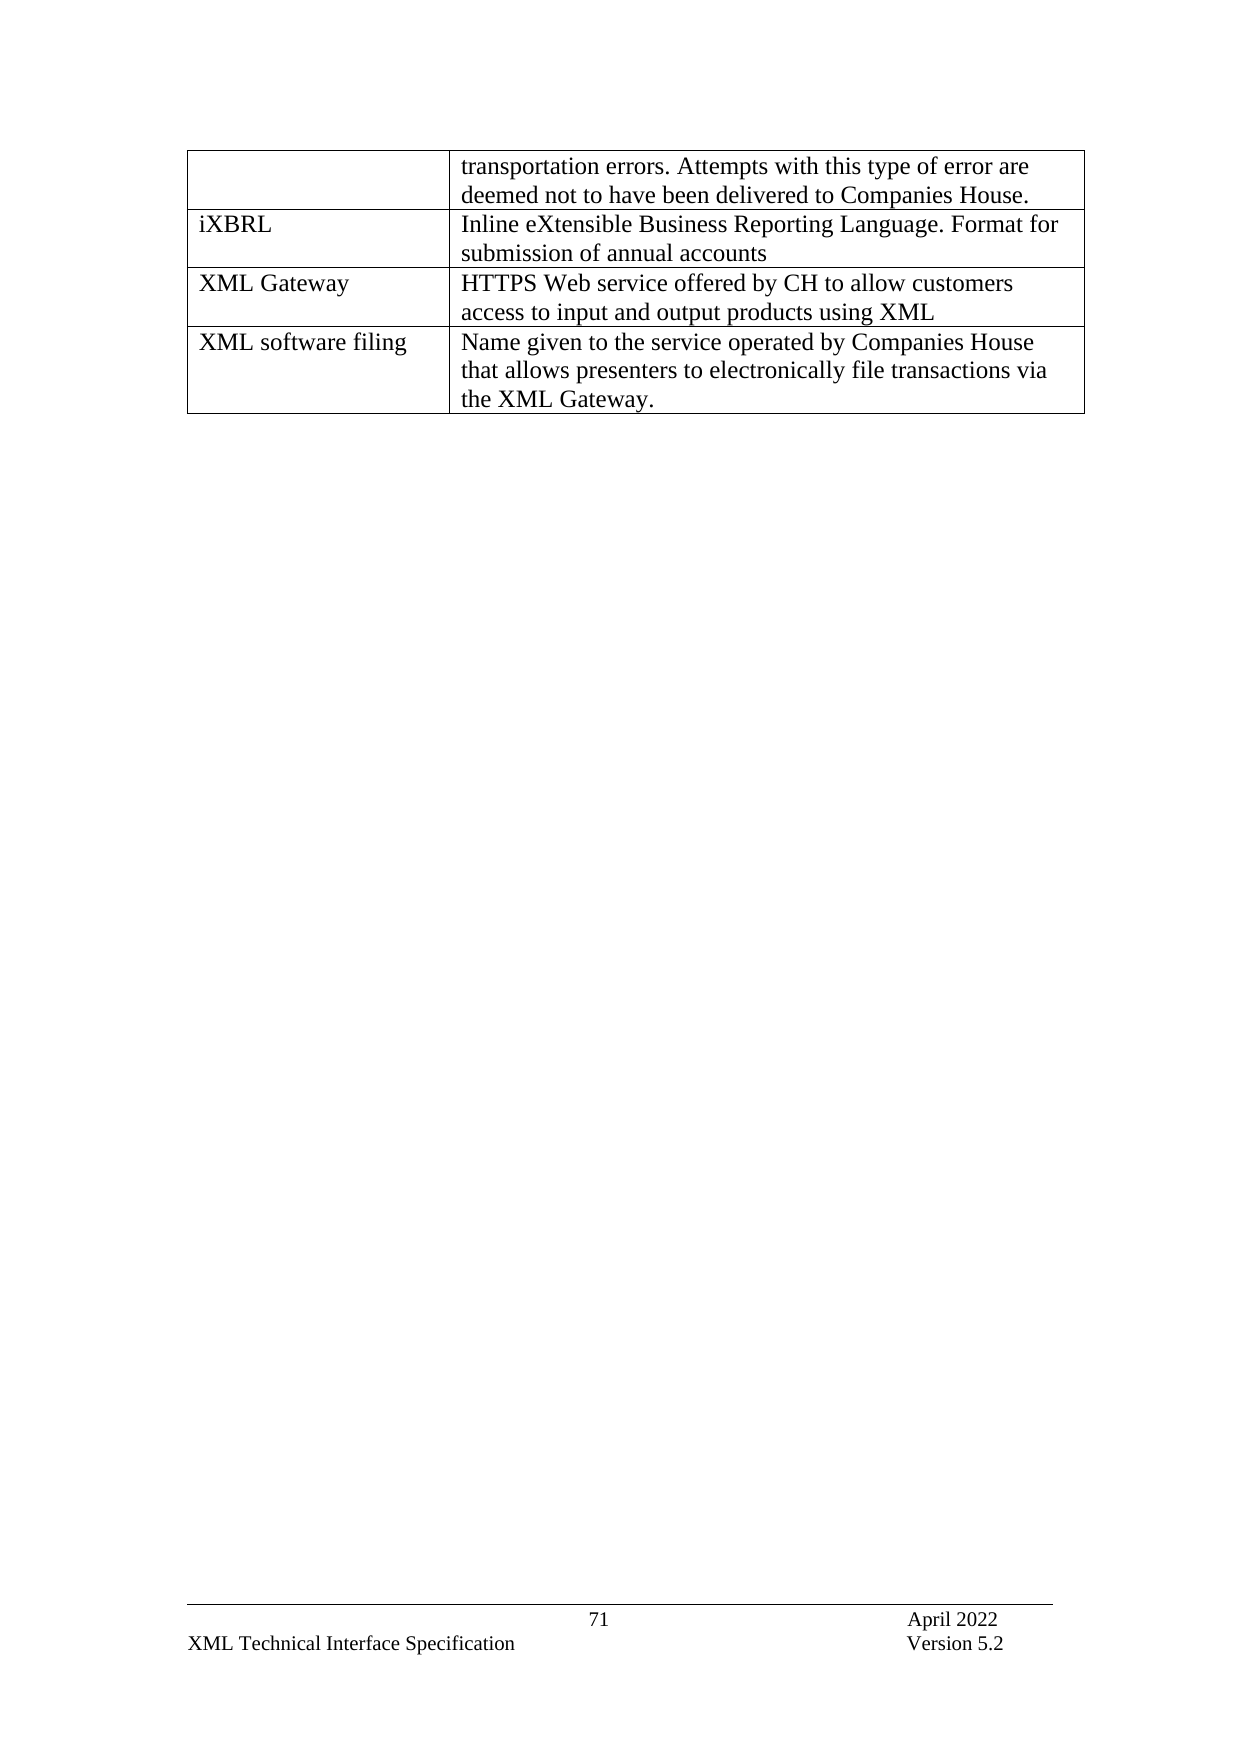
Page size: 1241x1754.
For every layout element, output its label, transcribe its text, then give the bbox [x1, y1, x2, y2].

table_cell [188, 151, 449, 208]
table_cell transportation errors. Attempts with this type of error are deemed not to have been delivered to Companies House. [450, 151, 1084, 208]
table_cell Name given to the service operated by Companies House that allows presenters to electronically file transactions via the XML Gateway. [450, 327, 1084, 413]
table_cell XML Gateway [188, 268, 449, 326]
table_cell Inline eXtensible Business Reporting Language. Format for submission of annual accounts [450, 210, 1084, 267]
table_cell iXBRL [188, 210, 449, 267]
table_cell HTTPS Web service offered by CH to allow customers access to input and output products using XML [450, 268, 1084, 326]
table_cell XML software filing [188, 327, 449, 413]
